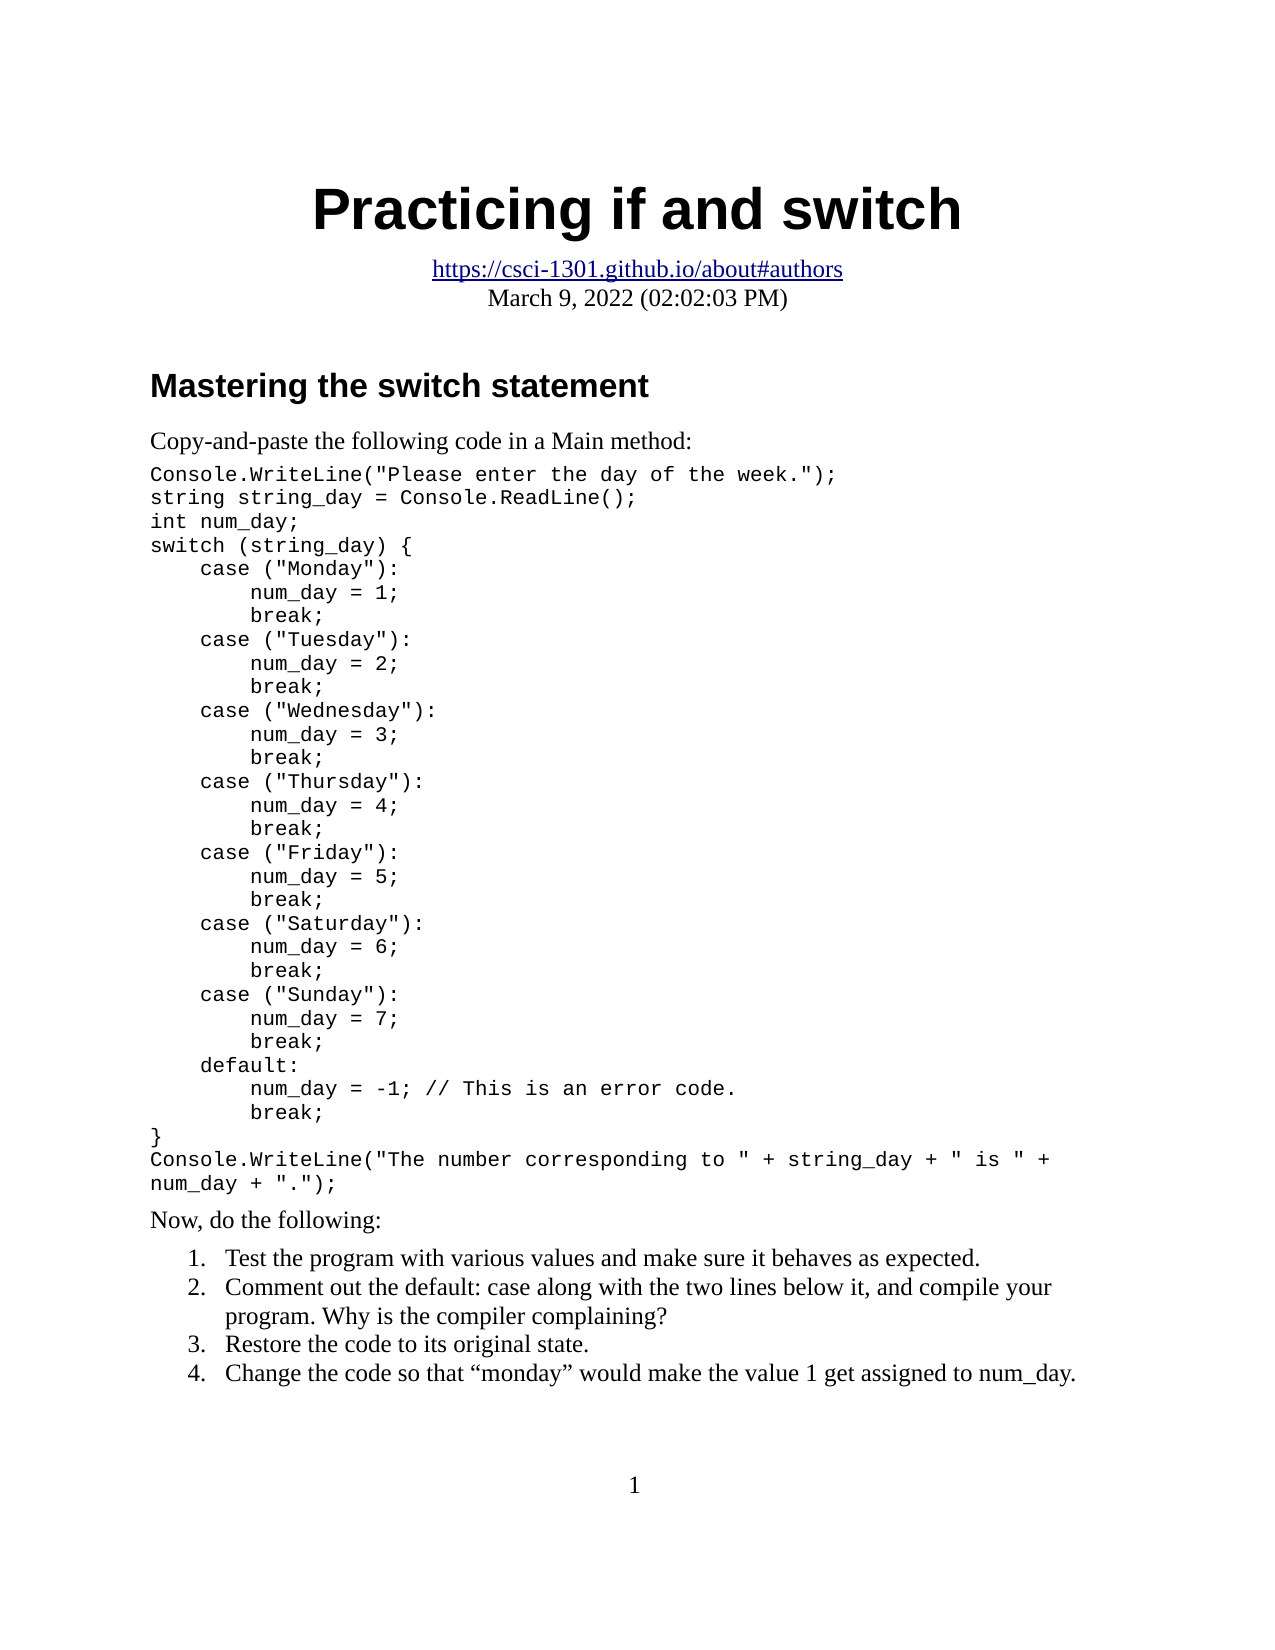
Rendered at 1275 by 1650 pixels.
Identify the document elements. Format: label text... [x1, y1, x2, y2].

text break; [150, 960, 1125, 984]
text int num_day; [150, 511, 1125, 534]
text https://csci-1301.github.io/about#authors [150, 254, 1125, 283]
text case ("Tuesday"): [150, 629, 1125, 653]
text March 9, 2022 (02:02:03 PM) [150, 283, 1125, 312]
text case ("Saturday"): [150, 913, 1125, 937]
text case ("Monday"): [150, 558, 1125, 582]
text } [150, 1126, 1125, 1149]
text break; [150, 747, 1125, 771]
list Test the program with various values and make sure it behaves as expected. [187, 1243, 1125, 1272]
text break; [150, 818, 1125, 842]
list Change the code so that “monday” would make the value 1 get assigned to num_day. [187, 1358, 1125, 1387]
text num_day = 3; [150, 724, 1125, 747]
text num_day = 1; [150, 582, 1125, 606]
subtitle Mastering the switch statement [150, 366, 1125, 404]
text num_day = 2; [150, 653, 1125, 676]
text break; [150, 889, 1125, 913]
text case ("Thursday"): [150, 771, 1125, 795]
text string string_day = Console.ReadLine(); [150, 487, 1125, 511]
title Practicing if and switch [150, 175, 1125, 242]
text num_day = 7; [150, 1007, 1125, 1031]
text Console.WriteLine("Please enter the day of the week."); [150, 464, 1125, 487]
text num_day = 5; [150, 866, 1125, 889]
text break; [150, 676, 1125, 700]
text default: [150, 1055, 1125, 1078]
text switch (string_day) { [150, 534, 1125, 558]
list Comment out the default: case along with the two lines below it, and compile your program. Why is the compiler complaining? [187, 1272, 1125, 1329]
text break; [150, 606, 1125, 629]
text break; [150, 1031, 1125, 1055]
text case ("Sunday"): [150, 984, 1125, 1007]
text Console.WriteLine("The number corresponding to " + string_day + " is " + num_day + "."); [150, 1149, 1125, 1197]
text Now, do the following: [150, 1206, 1125, 1234]
text num_day = 6; [150, 937, 1125, 960]
text num_day = -1; // This is an error code. [150, 1078, 1125, 1102]
text case ("Wednesday"): [150, 700, 1125, 724]
text break; [150, 1102, 1125, 1126]
text Copy-and-paste the following code in a Main method: [150, 426, 1125, 455]
list Restore the code to its original state. [187, 1329, 1125, 1358]
text case ("Friday"): [150, 842, 1125, 866]
text num_day = 4; [150, 795, 1125, 818]
